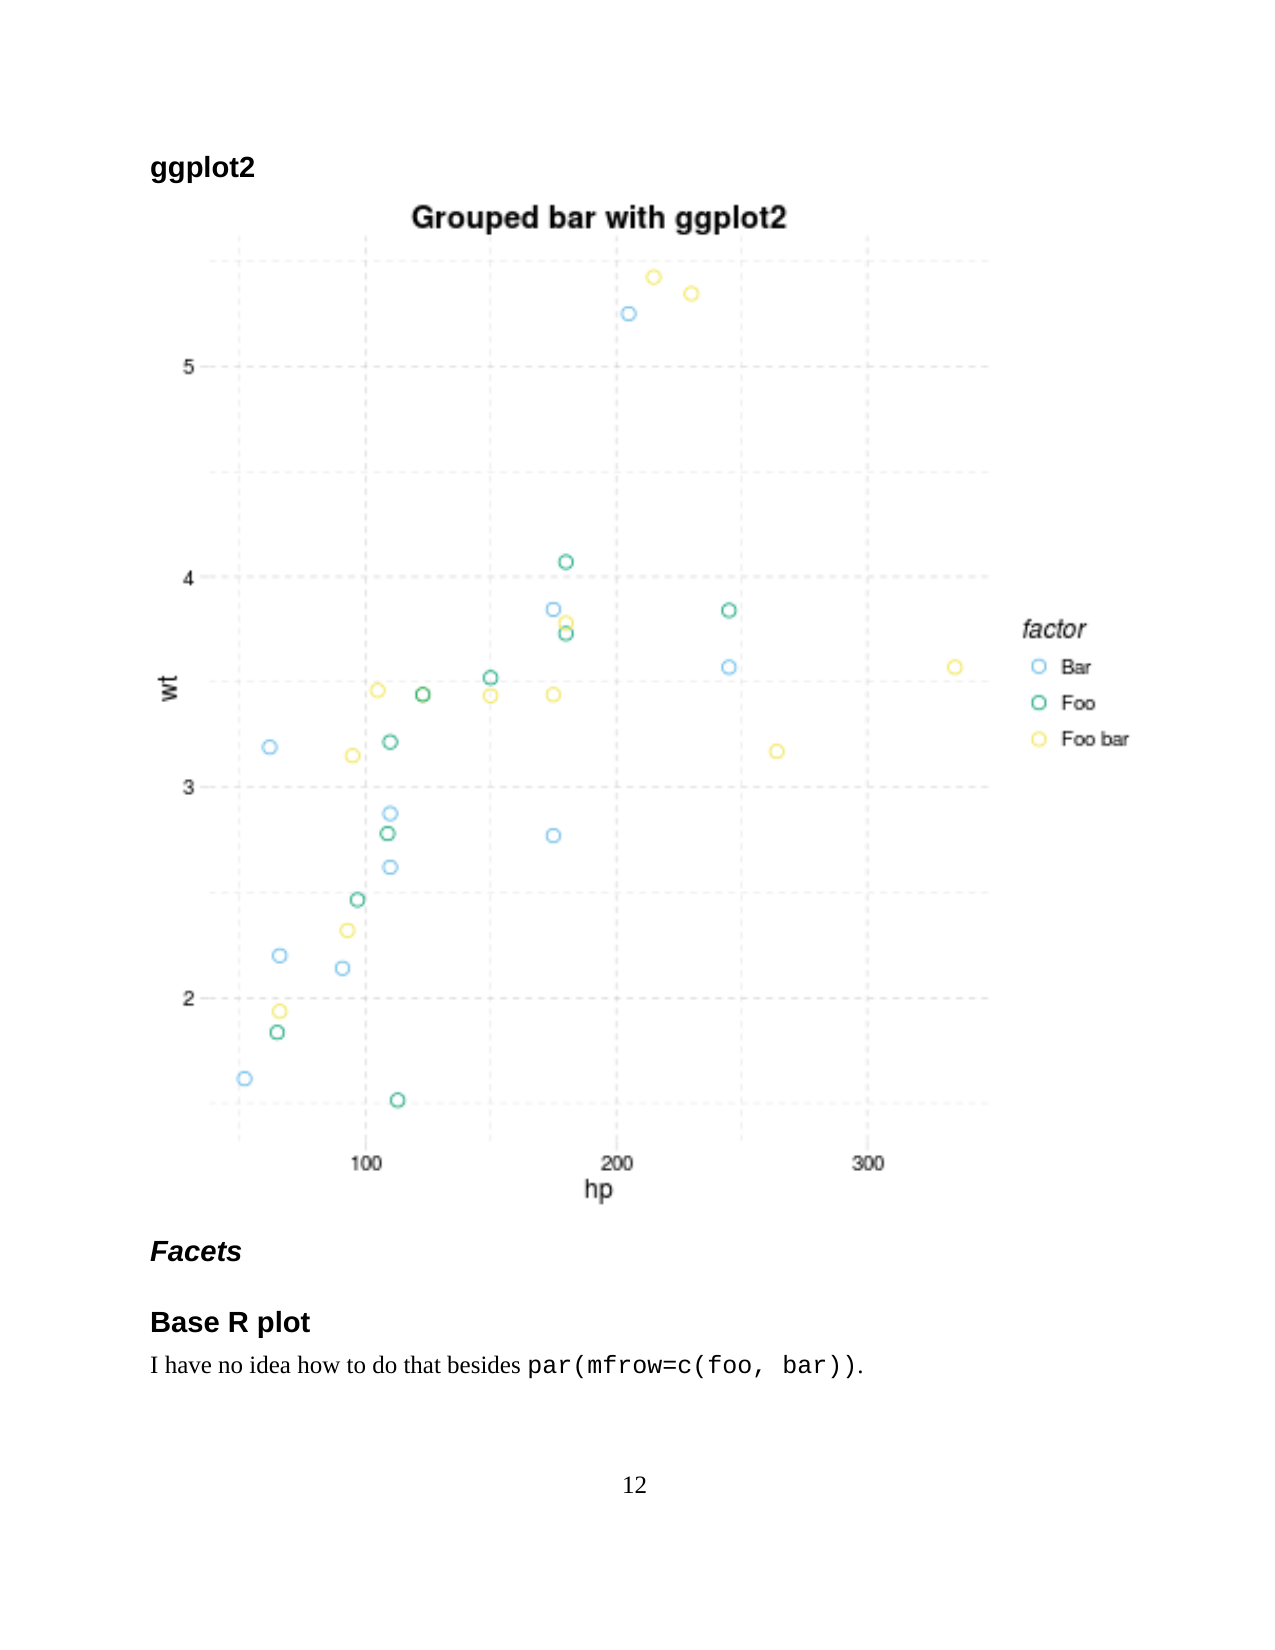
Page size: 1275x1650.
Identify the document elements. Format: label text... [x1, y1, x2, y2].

subtitle Base R plot [150, 1304, 1125, 1338]
subtitle Facets [150, 1233, 1125, 1267]
text I have no idea how to do that besides par(mfrow=c(foo, bar)). [150, 1351, 1125, 1381]
subtitle ggplot2 [150, 150, 1125, 183]
picture [150, 196, 1163, 1209]
